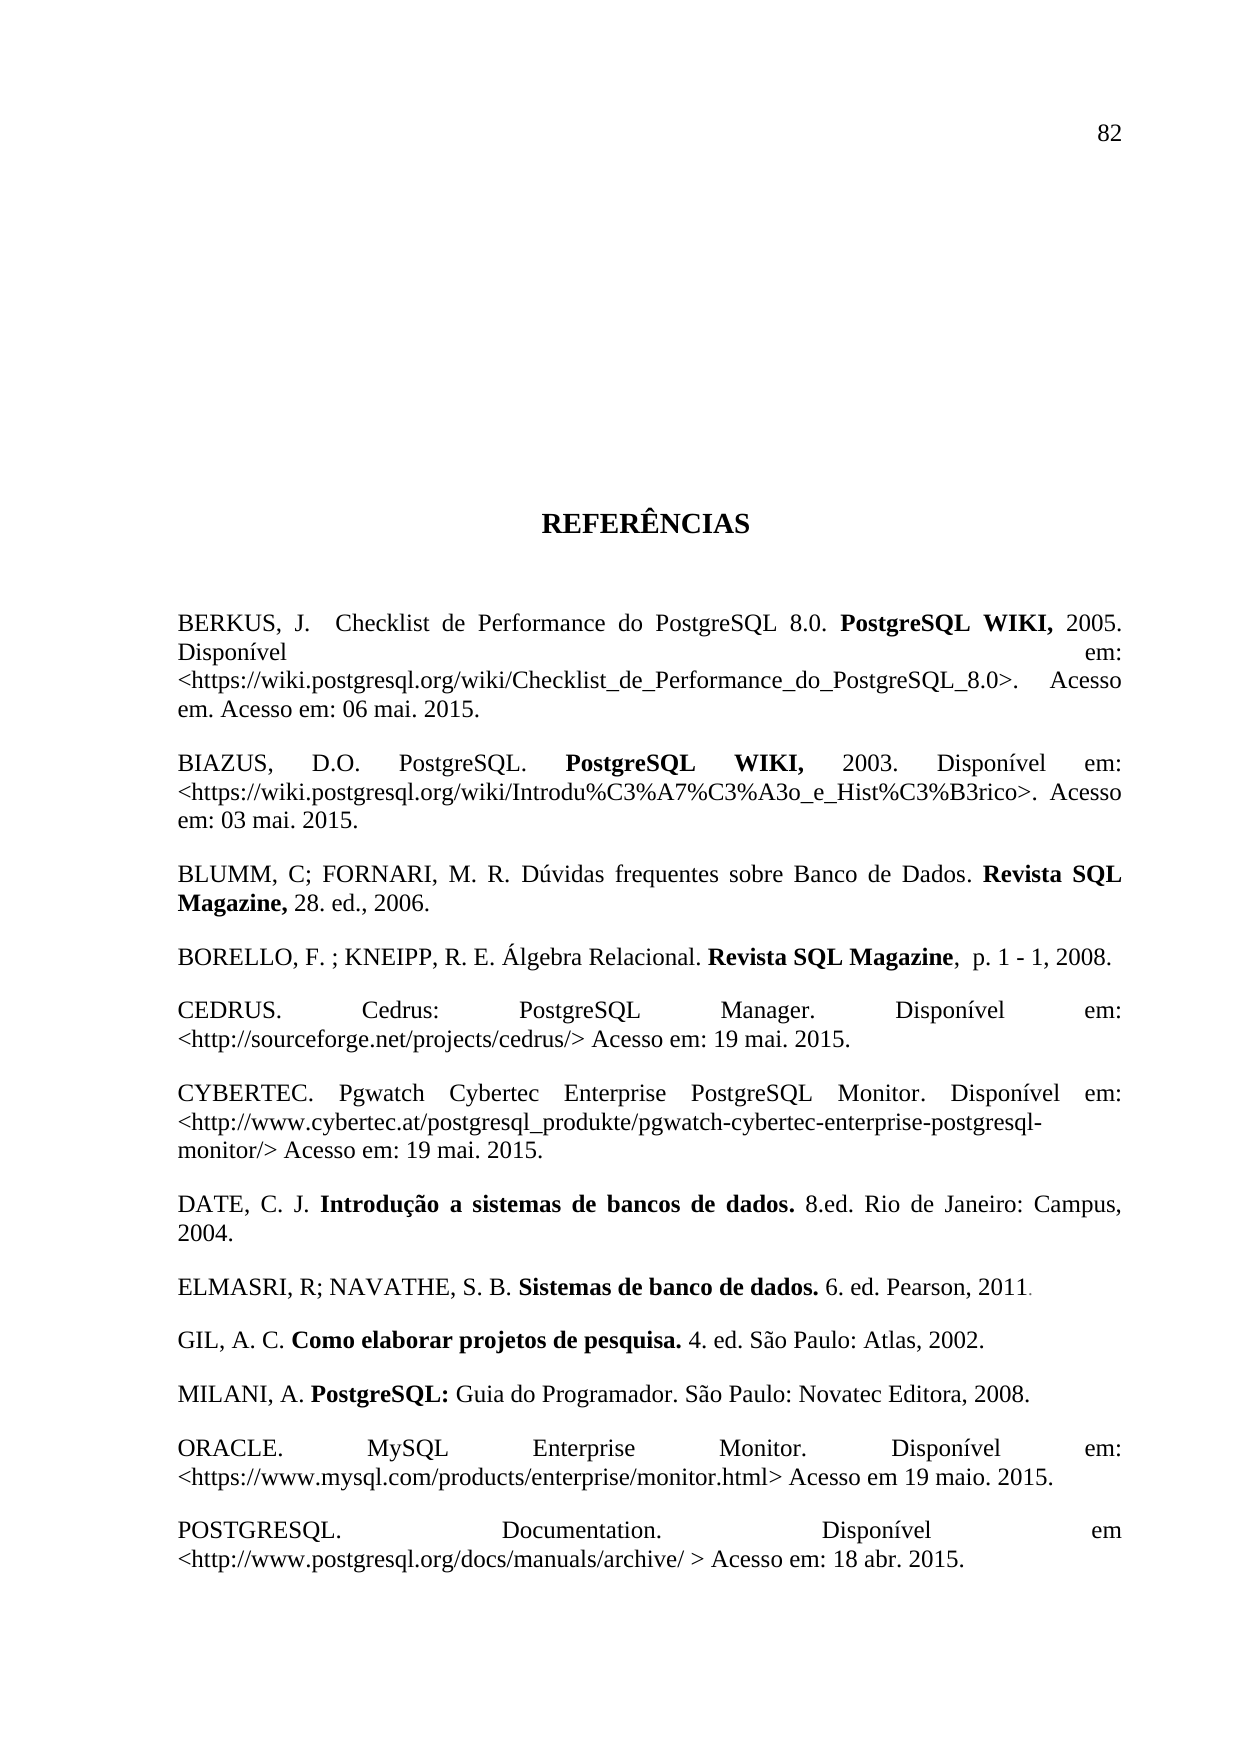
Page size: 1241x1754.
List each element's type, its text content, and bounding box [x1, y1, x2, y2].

text BIAZUS, D.O. PostgreSQL. PostgreSQL WIKI, 2003. Disponível em: <https://wiki.postgresql.org/wiki/Introdu%C3%A7%C3%A3o_e_Hist%C3%B3rico>. Acesso em: 03 mai. 2015. [177, 748, 1122, 834]
text POSTGRESQL. Documentation. Disponível em <http://www.postgresql.org/docs/manuals/archive/ > Acesso em: 18 abr. 2015. [177, 1515, 1122, 1573]
text ORACLE. MySQL Enterprise Monitor. Disponível em: <https://www.mysql.com/products/enterprise/monitor.html> Acesso em 19 maio. 2015. [177, 1433, 1122, 1490]
text MILANI, A. PostgreSQL: Guia do Programador. São Paulo: Novatec Editora, 2008. [177, 1379, 1122, 1408]
text BLUMM, C; FORNARI, M. R. Dúvidas frequentes sobre Banco de Dados. Revista SQL Magazine, 28. ed., 2006. [177, 859, 1122, 917]
text CYBERTEC. Pgwatch Cybertec Enterprise PostgreSQL Monitor. Disponível em: <http://www.cybertec.at/postgresql_produkte/pgwatch-cybertec-enterprise-postgresql-monitor/> Acesso em: 19 mai. 2015. [177, 1078, 1122, 1164]
text GIL, A. C. Como elaborar projetos de pesquisa. 4. ed. São Paulo: Atlas, 2002. [177, 1325, 1122, 1354]
text Referências [177, 506, 1122, 540]
text BERKUS, J. Checklist de Performance do PostgreSQL 8.0. PostgreSQL WIKI, 2005. Disponível em: <https://wiki.postgresql.org/wiki/Checklist_de_Performance_do_PostgreSQL_8.0>. Acesso em. Acesso em: 06 mai. 2015. [177, 608, 1122, 723]
text ELMASRI, R; NAVATHE, S. B. Sistemas de banco de dados. 6. ed. Pearson, 2011. [177, 1272, 1122, 1300]
text DATE, C. J. Introdução a sistemas de bancos de dados. 8.ed. Rio de Janeiro: Campus, 2004. [177, 1189, 1122, 1247]
text CEDRUS. Cedrus: PostgreSQL Manager. Disponível em: <http://sourceforge.net/projects/cedrus/> Acesso em: 19 mai. 2015. [177, 995, 1122, 1053]
text BORELLO, F. ; KNEIPP, R. E. Álgebra Relacional. Revista SQL Magazine, p. 1 - 1, 2008. [177, 942, 1122, 970]
